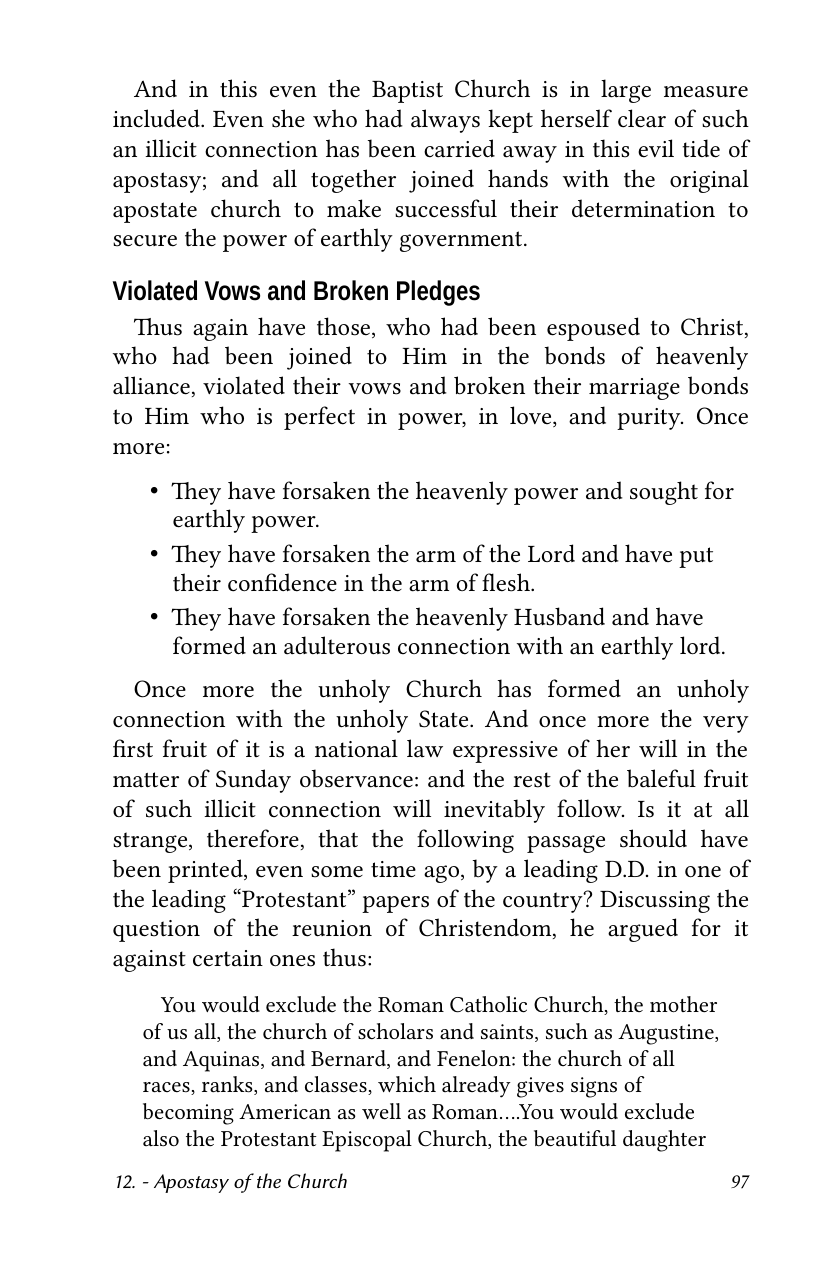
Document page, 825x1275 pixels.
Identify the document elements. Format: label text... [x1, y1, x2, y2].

text Once more the unholy Church has formed an unholy connection with the unholy State. And once more the very first fruit of it is a national law expressive of her will in the matter of Sunday observance: and the rest of the baleful fruit of such illicit connection will inevitably follow. Is it at all strange, therefore, that the following passage should have been printed, even some time ago, by a leading D.D. in one of the leading “Protestant” papers of the country? Discussing the question of the reunion of Christendom, he argued for it against certain ones thus: [112, 675, 750, 973]
text You would exclude the Roman Catholic Church, the mother of us all, the church of scholars and saints, such as Augustine, and Aquinas, and Bernard, and Fenelon: the church of all races, ranks, and classes, which already gives signs of becoming American as well as Roman….You would exclude also the Protestant Episcopal Church, the beautiful daughter [142, 992, 720, 1152]
subtitle Violated Vows and Broken Pledges [112, 275, 750, 306]
list They have forsaken the heavenly Husband and have formed an adulterous connection with an earthly lord. [150, 603, 750, 660]
list They have forsaken the heavenly power and sought for earthly power. [150, 477, 750, 534]
list They have forsaken the arm of the Lord and have put their confidence in the arm of flesh. [150, 540, 750, 597]
text Thus again have those, who had been espoused to Christ, who had been joined to Him in the bonds of heavenly alliance, violated their vows and broken their marriage bonds to Him who is perfect in power, in love, and purity. Once more: [112, 312, 750, 461]
text And in this even the Baptist Church is in large measure included. Even she who had always kept herself clear of such an illicit connection has been carried away in this evil tide of apostasy; and all together joined hands with the original apostate church to make successful their determination to secure the power of earthly government. [112, 75, 750, 253]
